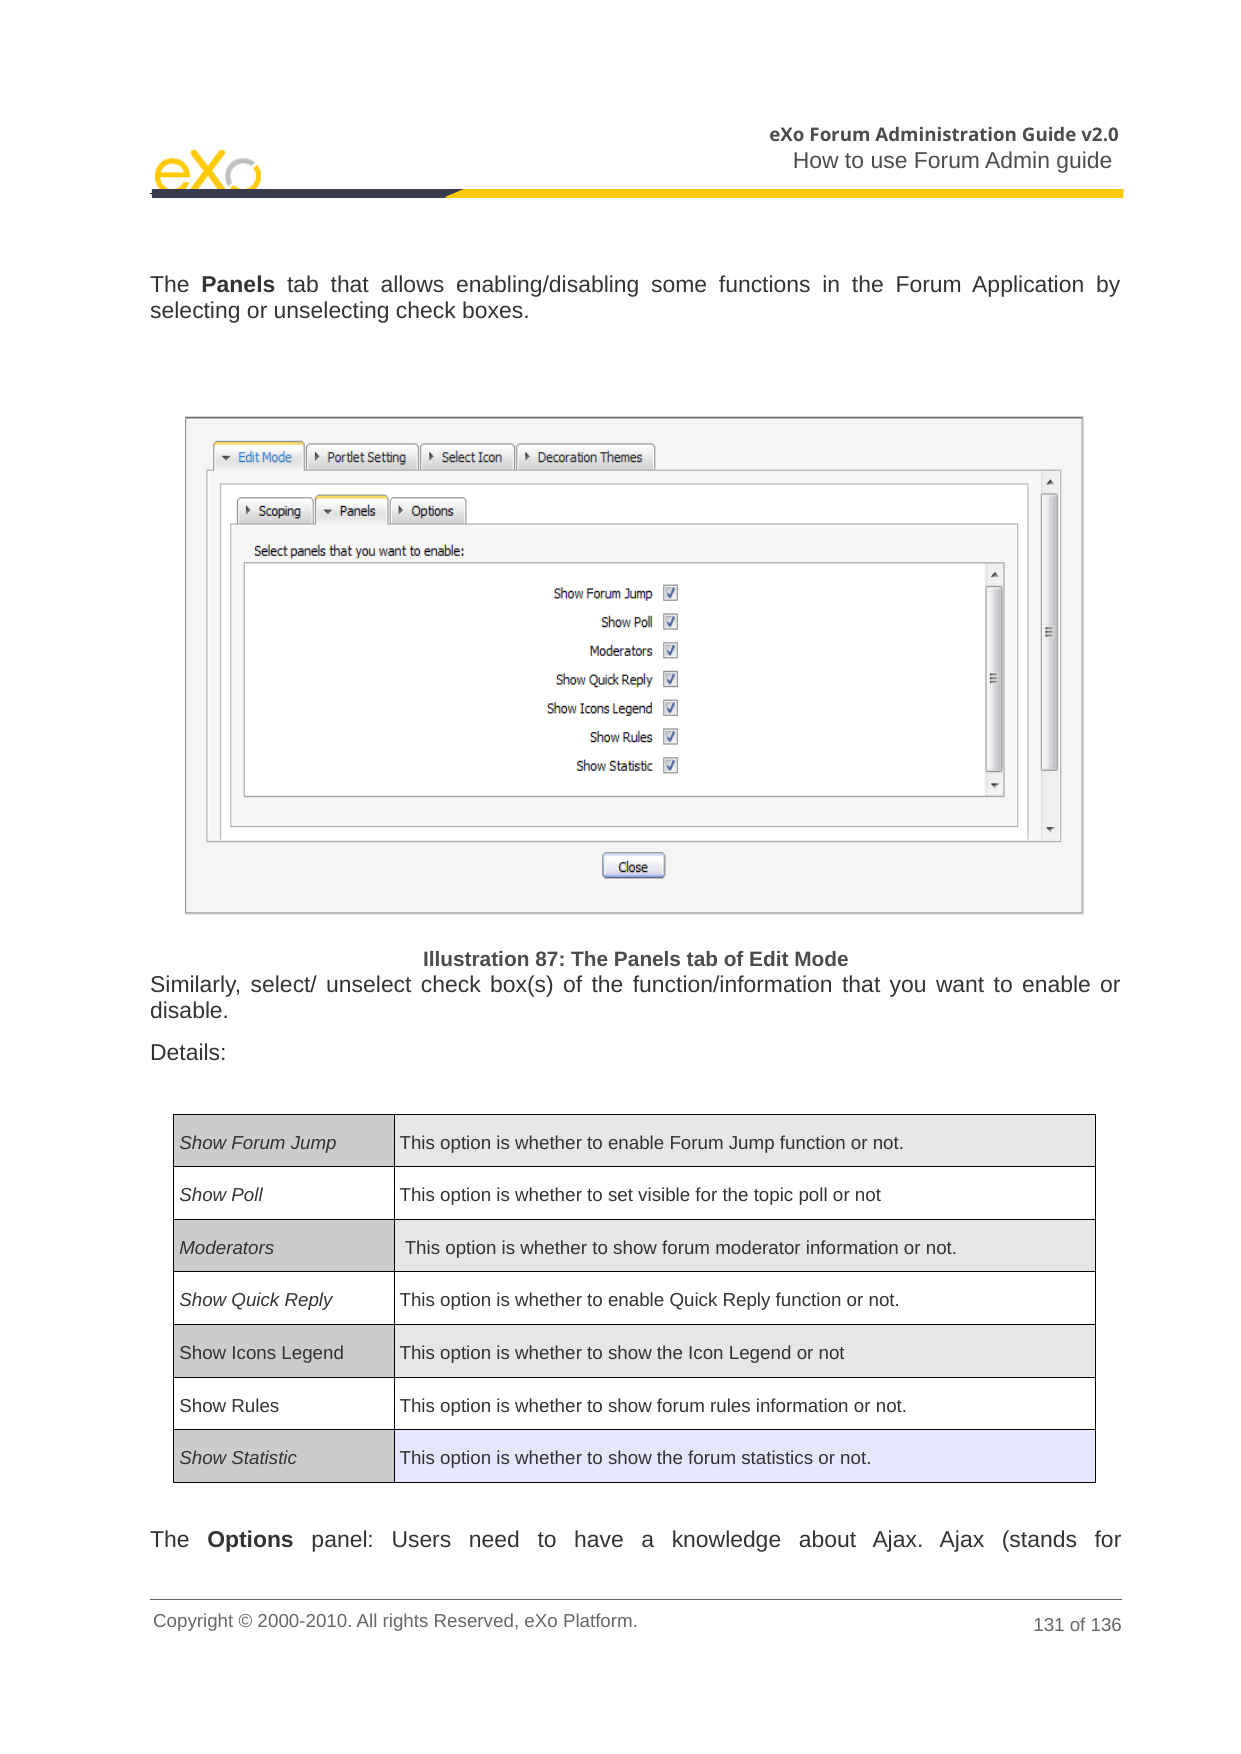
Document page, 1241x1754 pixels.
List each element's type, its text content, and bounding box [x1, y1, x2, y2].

picture [185, 416, 1085, 916]
table_cell Show Poll [174, 1167, 394, 1219]
table_cell Show Statistic [174, 1430, 394, 1482]
table_cell This option is whether to enable Quick Reply function or not. [395, 1272, 1095, 1324]
table_header This option is whether to enable Forum Jump function or not. [395, 1115, 1095, 1166]
text The Panels tab that allows enabling/disabling some functions in the Forum Application by selecting or unselecting check boxes. [150, 271, 1122, 323]
text Similarly, select/ unselect check box(s) of the function/information that you want to enable or disable. [150, 378, 1122, 1023]
table_cell Show Icons Legend [174, 1325, 394, 1377]
table_cell This option is whether to show forum moderator information or not. [395, 1220, 1095, 1271]
text The Options panel: Users need to have a knowledge about Ajax. Ajax (stands for [150, 1526, 1122, 1552]
table_cell This option is whether to show the Icon Legend or not [395, 1325, 1095, 1377]
table_cell Show Rules [174, 1378, 394, 1429]
table_header Show Forum Jump [174, 1115, 394, 1166]
table_cell This option is whether to set visible for the topic poll or not [395, 1167, 1095, 1219]
table_cell Moderators [174, 1220, 394, 1271]
picture [151, 149, 1124, 198]
table_cell Show Quick Reply [174, 1272, 394, 1324]
text Details: [150, 1038, 1122, 1065]
table_cell This option is whether to show the forum statistics or not. [395, 1430, 1095, 1482]
table_cell This option is whether to show forum rules information or not. [395, 1378, 1095, 1429]
text Illustration 87: The Panels tab of Edit Mode [167, 916, 1104, 971]
